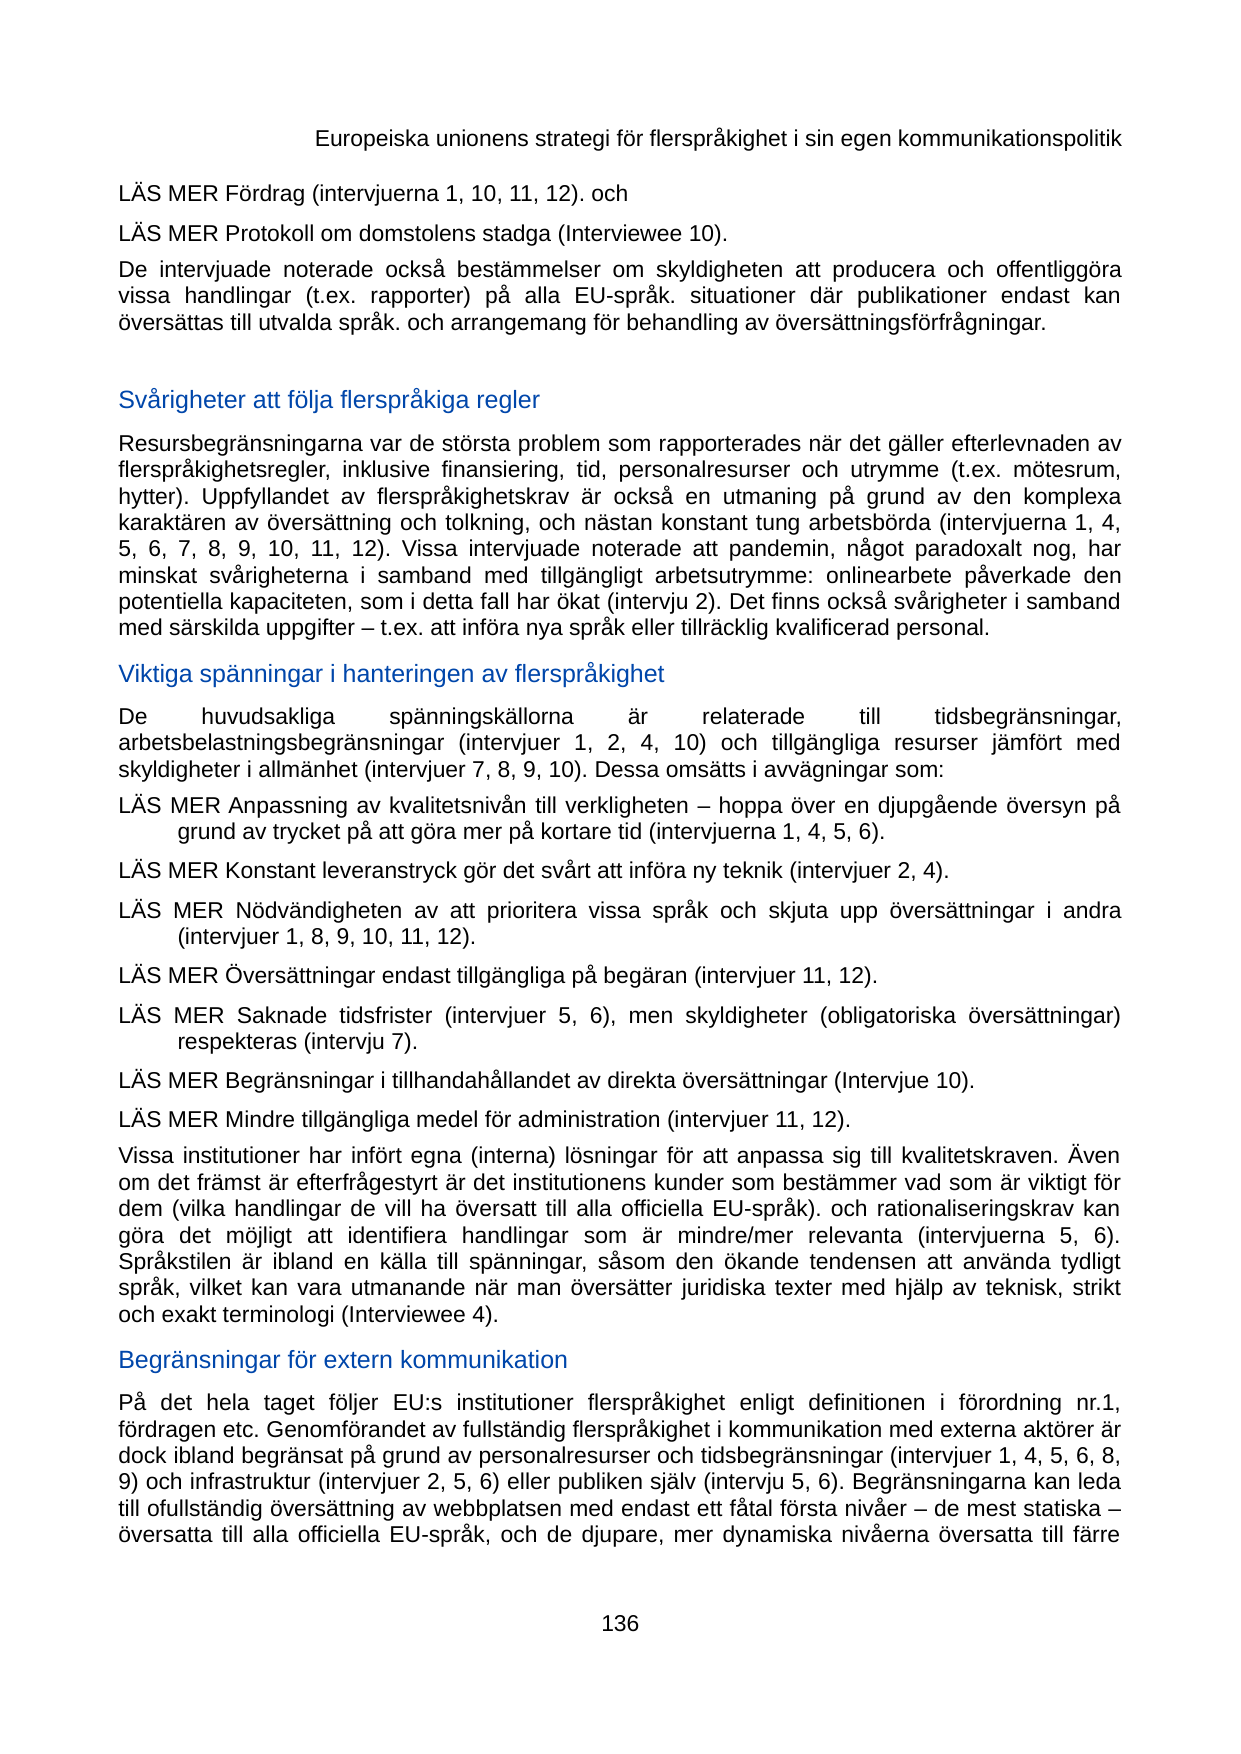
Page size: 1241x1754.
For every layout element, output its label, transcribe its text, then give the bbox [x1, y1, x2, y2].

subtitle Svårigheter att följa flerspråkiga regler [118, 385, 1122, 414]
text LÄS MER Anpassning av kvalitetsnivån till verkligheten – hoppa över en djupgående översyn på grund av trycket på att göra mer på kortare tid (intervjuerna 1, 4, 5, 6). [118, 792, 1122, 844]
text LÄS MER Fördrag (intervjuerna 1, 10, 11, 12). och [118, 180, 1122, 207]
text LÄS MER Begränsningar i tillhandahållandet av direkta översättningar (Intervjue 10). [118, 1067, 1122, 1093]
text LÄS MER Översättningar endast tillgängliga på begäran (intervjuer 11, 12). [118, 962, 1122, 989]
text Resursbegränsningarna var de största problem som rapporterades när det gäller efterlevnaden av flerspråkighetsregler, inklusive finansiering, tid, personalresurser och utrymme (t.ex. mötesrum, hytter). Uppfyllandet av flerspråkighetskrav är också en utmaning på grund av den komplexa karaktären av översättning och tolkning, och nästan konstant tung arbetsbörda (intervjuerna 1, 4, 5, 6, 7, 8, 9, 10, 11, 12). Vissa intervjuade noterade att pandemin, något paradoxalt nog, har minskat svårigheterna i samband med tillgängligt arbetsutrymme: onlinearbete påverkade den potentiella kapaciteten, som i detta fall har ökat (intervju 2). Det finns också svårigheter i samband med särskilda uppgifter – t.ex. att införa nya språk eller tillräcklig kvalificerad personal. [118, 430, 1122, 641]
subtitle Begränsningar för extern kommunikation [118, 1345, 1122, 1373]
text LÄS MER Protokoll om domstolens stadga (Interviewee 10). [118, 220, 1122, 246]
text De huvudsakliga spänningskällorna är relaterade till tidsbegränsningar, arbetsbelastningsbegränsningar (intervjuer 1, 2, 4, 10) och tillgängliga resurser jämfört med skyldigheter i allmänhet (intervjuer 7, 8, 9, 10). Dessa omsätts i avvägningar som: [118, 703, 1122, 782]
text LÄS MER Saknade tidsfrister (intervjuer 5, 6), men skyldigheter (obligatoriska översättningar) respekteras (intervju 7). [118, 1002, 1122, 1054]
text LÄS MER Konstant leveranstryck gör det svårt att införa ny teknik (intervjuer 2, 4). [118, 857, 1122, 884]
text De intervjuade noterade också bestämmelser om skyldigheten att producera och offentliggöra vissa handlingar (t.ex. rapporter) på alla EU-språk. situationer där publikationer endast kan översättas till utvalda språk. och arrangemang för behandling av översättningsförfrågningar. [118, 256, 1122, 335]
text LÄS MER Mindre tillgängliga medel för administration (intervjuer 11, 12). [118, 1106, 1122, 1133]
text LÄS MER Nödvändigheten av att prioritera vissa språk och skjuta upp översättningar i andra (intervjuer 1, 8, 9, 10, 11, 12). [118, 897, 1122, 949]
subtitle Viktiga spänningar i hanteringen av flerspråkighet [118, 658, 1122, 687]
text Vissa institutioner har infört egna (interna) lösningar för att anpassa sig till kvalitetskraven. Även om det främst är efterfrågestyrt är det institutionens kunder som bestämmer vad som är viktigt för dem (vilka handlingar de vill ha översatt till alla officiella EU-språk). och rationaliseringskrav kan göra det möjligt att identifiera handlingar som är mindre/mer relevanta (intervjuerna 5, 6). Språkstilen är ibland en källa till spänningar, såsom den ökande tendensen att använda tydligt språk, vilket kan vara utmanande när man översätter juridiska texter med hjälp av teknisk, strikt och exakt terminologi (Interviewee 4). [118, 1142, 1122, 1327]
text På det hela taget följer EU:s institutioner flerspråkighet enligt definitionen i förordning nr.1, fördragen etc. Genomförandet av fullständig flerspråkighet i kommunikation med externa aktörer är dock ibland begränsat på grund av personalresurser och tidsbegränsningar (intervjuer 1, 4, 5, 6, 8, 9) och infrastruktur (intervjuer 2, 5, 6) eller publiken själv (intervju 5, 6). Begränsningarna kan leda till ofullständig översättning av webbplatsen med endast ett fåtal första nivåer – de mest statiska – översatta till alla officiella EU-språk, och de djupare, mer dynamiska nivåerna översatta till färre [118, 1389, 1122, 1547]
